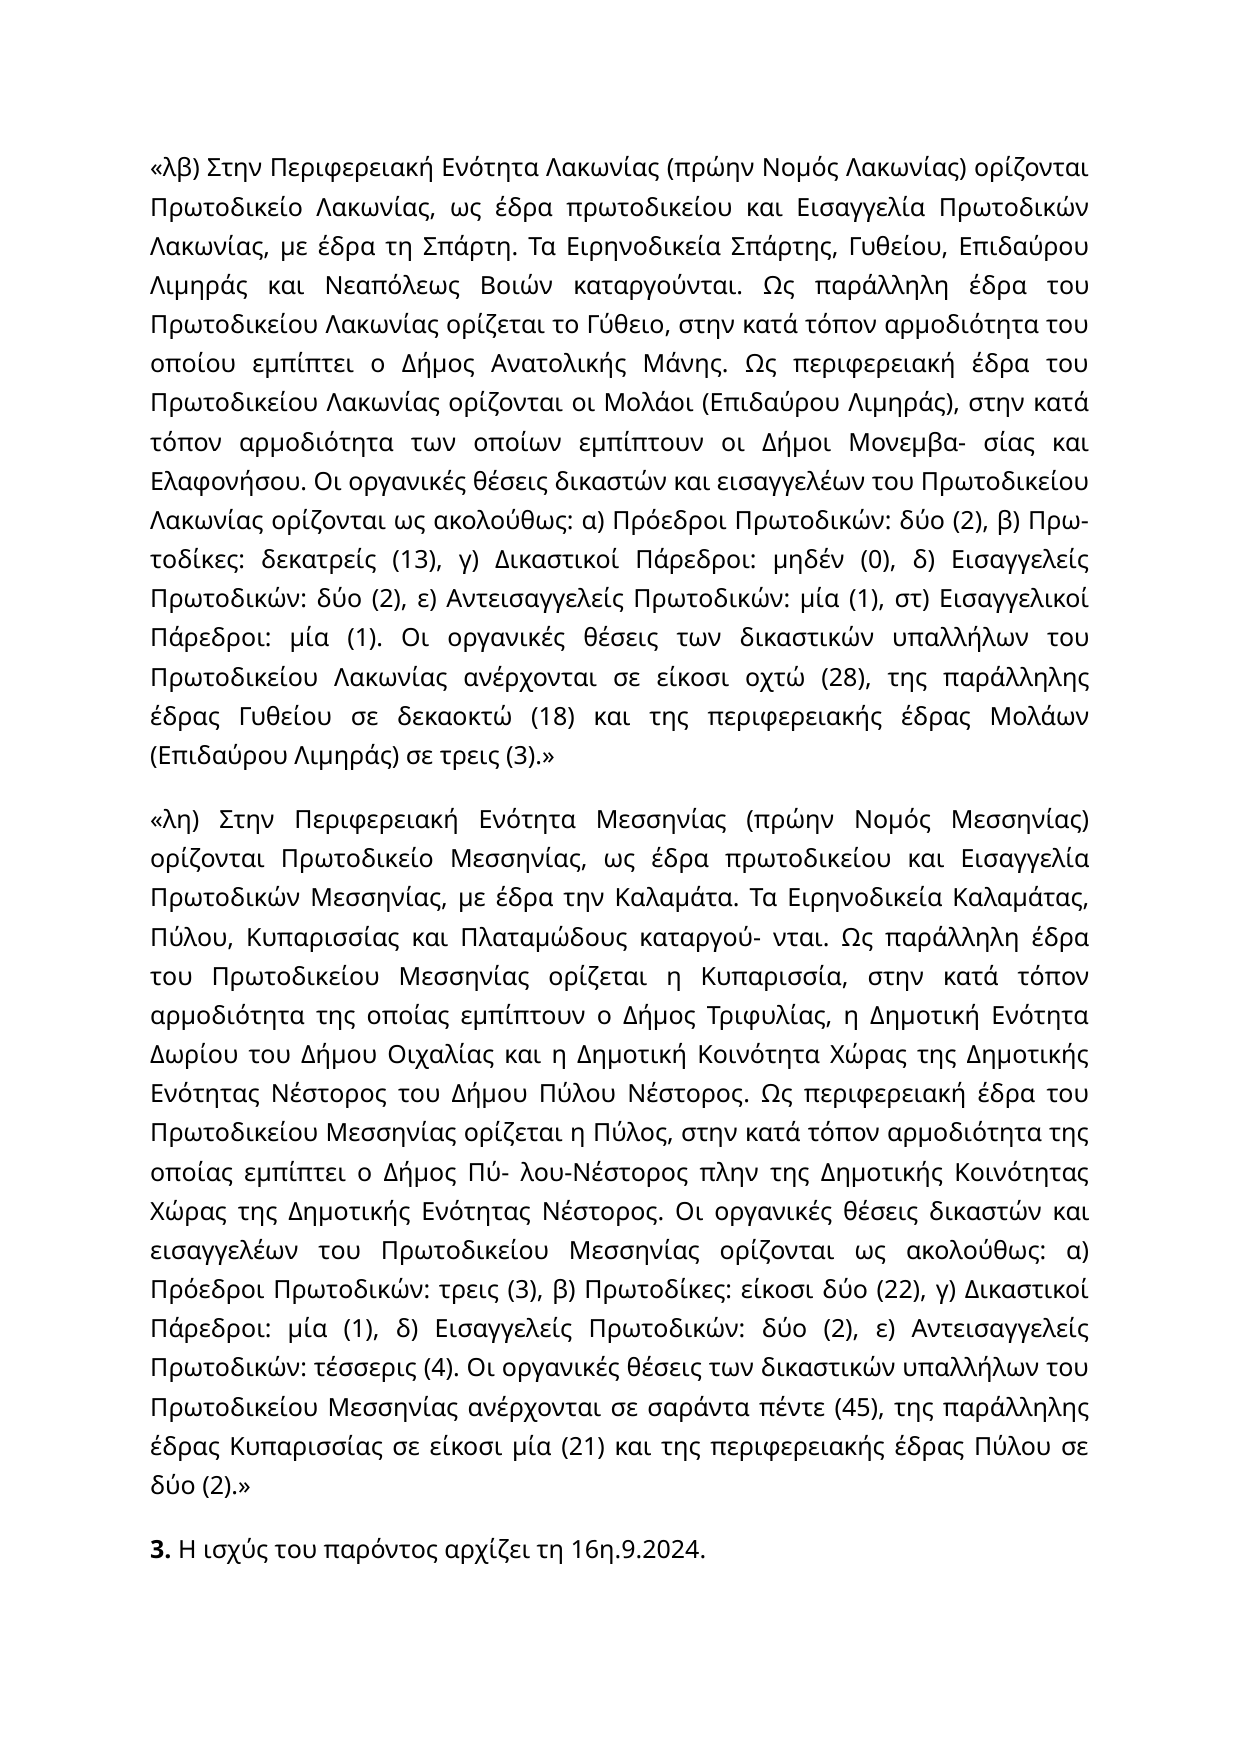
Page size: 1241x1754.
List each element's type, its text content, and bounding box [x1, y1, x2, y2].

text «λβ) Στην Περιφερειακή Ενότητα Λακωνίας (πρώην Νομός Λακωνίας) ορίζονται Πρωτοδικείο Λακωνίας, ως έδρα πρωτοδικείου και Εισαγγελία Πρωτοδικών Λακωνίας, με έδρα τη Σπάρτη. Τα Ειρηνοδικεία Σπάρτης, Γυθείου, Επιδαύρου Λιμηράς και Νεαπόλεως Βοιών καταργούνται. Ως παράλληλη έδρα του Πρωτοδικείου Λακωνίας ορίζεται το Γύθειο, στην κατά τόπον αρμοδιότητα του οποίου εμπίπτει ο Δήμος Ανατολικής Μάνης. Ως περιφερειακή έδρα του Πρωτοδικείου Λακωνίας ορίζονται οι Μολάοι (Επιδαύρου Λιμηράς), στην κατά τόπον αρμοδιότητα των οποίων εμπίπτουν οι Δήμοι Μονεμβα- σίας και Ελαφονήσου. Οι οργανικές θέσεις δικαστών και εισαγγελέων του Πρωτοδικείου Λακωνίας ορίζονται ως ακολούθως: α) Πρόεδροι Πρωτοδικών: δύο (2), β) Πρω- τοδίκες: δεκατρείς (13), γ) Δικαστικοί Πάρεδροι: μηδέν (0), δ) Εισαγγελείς Πρωτοδικών: δύο (2), ε) Αντεισαγγελείς Πρωτοδικών: μία (1), στ) Εισαγγελικοί Πάρεδροι: μία (1). Οι οργανικές θέσεις των δικαστικών υπαλλήλων του Πρωτοδικείου Λακωνίας ανέρχονται σε είκοσι οχτώ (28), της παράλληλης έδρας Γυθείου σε δεκαοκτώ (18) και της περιφερειακής έδρας Μολάων (Επιδαύρου Λιμηράς) σε τρεις (3).» [150, 150, 1090, 772]
text 3. Η ισχύς του παρόντος αρχίζει τη 16η.9.2024. [150, 1532, 1090, 1566]
text «λη) Στην Περιφερειακή Ενότητα Μεσσηνίας (πρώην Νομός Μεσσηνίας) ορίζονται Πρωτοδικείο Μεσσηνίας, ως έδρα πρωτοδικείου και Εισαγγελία Πρωτοδικών Μεσσηνίας, με έδρα την Καλαμάτα. Τα Ειρηνοδικεία Καλαμάτας, Πύλου, Κυπαρισσίας και Πλαταμώδους καταργού- νται. Ως παράλληλη έδρα του Πρωτοδικείου Μεσσηνίας ορίζεται η Κυπαρισσία, στην κατά τόπον αρμοδιότητα της οποίας εμπίπτουν ο Δήμος Τριφυλίας, η Δημοτική Ενότητα Δωρίου του Δήμου Οιχαλίας και η Δημοτική Κοινότητα Χώρας της Δημοτικής Ενότητας Νέστορος του Δήμου Πύλου Νέστορος. Ως περιφερειακή έδρα του Πρωτοδικείου Μεσσηνίας ορίζεται η Πύλος, στην κατά τόπον αρμοδιότητα της οποίας εμπίπτει ο Δήμος Πύ- λου-Νέστορος πλην της Δημοτικής Κοινότητας Χώρας της Δημοτικής Ενότητας Νέστορος. Οι οργανικές θέσεις δικαστών και εισαγγελέων του Πρωτοδικείου Μεσσηνίας ορίζονται ως ακολούθως: α) Πρόεδροι Πρωτοδικών: τρεις (3), β) Πρωτοδίκες: είκοσι δύο (22), γ) Δικαστικοί Πάρεδροι: μία (1), δ) Εισαγγελείς Πρωτοδικών: δύο (2), ε) Αντεισαγγελείς Πρωτοδικών: τέσσερις (4). Οι οργανικές θέσεις των δικαστικών υπαλλήλων του Πρωτοδικείου Μεσσηνίας ανέρχονται σε σαράντα πέντε (45), της παράλληλης έδρας Κυπαρισσίας σε είκοσι μία (21) και της περιφερειακής έδρας Πύλου σε δύο (2).» [150, 802, 1090, 1502]
